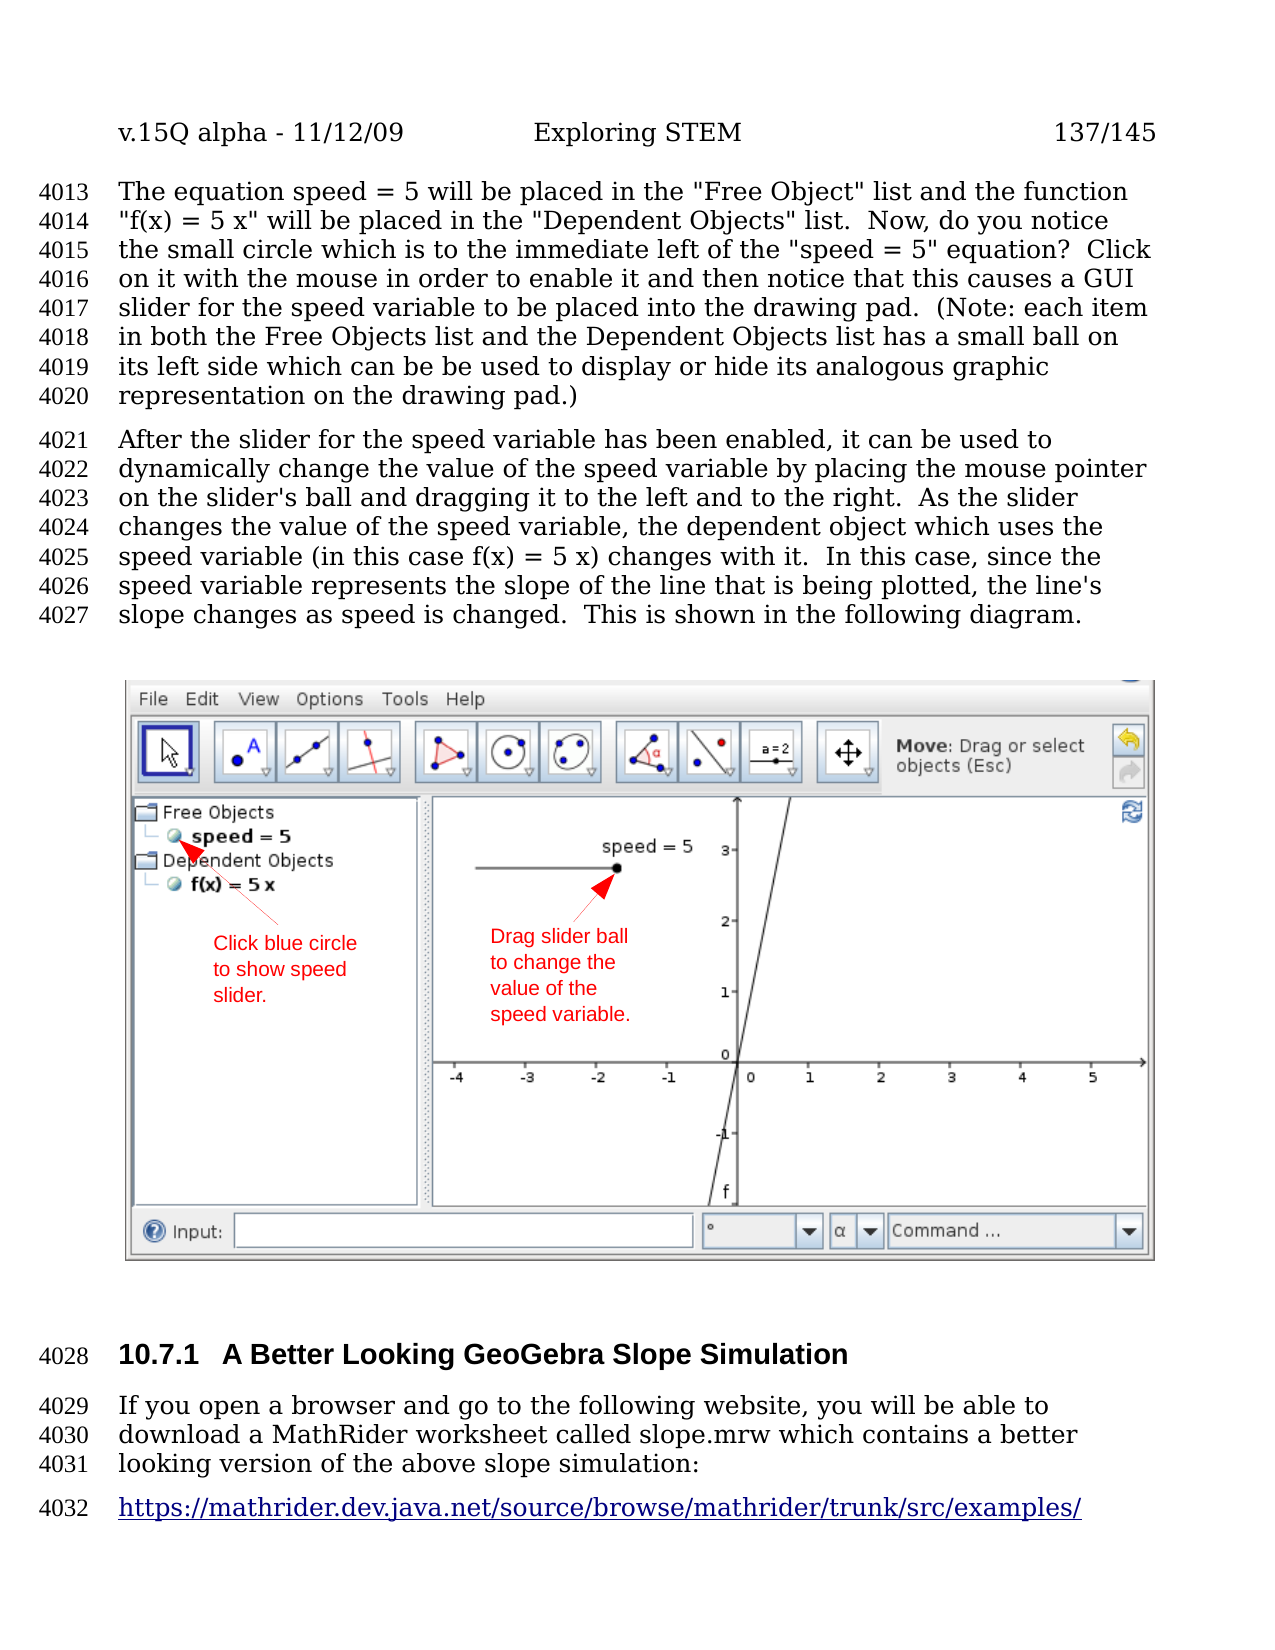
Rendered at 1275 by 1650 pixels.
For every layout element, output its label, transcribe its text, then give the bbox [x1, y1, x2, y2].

text After the slider for the speed variable has been enabled, it can be used to dynamically change the value of the speed variable by placing the mouse pointer on the slider's ball and dragging it to the left and to the right. As the slider changes the value of the speed variable, the dependent object which uses the speed variable (in this case f(x) = 5 x) changes with it. In this case, since the speed variable represents the slope of the line that is being plotted, the line's slope changes as speed is changed. This is shown in the following diagram. [118, 425, 1157, 629]
text The equation speed = 5 will be placed in the "Free Object" list and the function "f(x) = 5 x" will be placed in the "Dependent Objects" list. Now, do you notice the small circle which is to the immediate left of the "speed = 5" equation? Click on it with the mouse in order to enable it and then notice that this causes a GUI slider for the speed variable to be placed into the drawing pad. (Note: each item in both the Free Objects list and the Dependent Objects list has a small ball on its left side which can be be used to display or hide its analogous graphic representation on the drawing pad.) [118, 177, 1157, 410]
subtitle A Better Looking GeoGebra Slope Simulation [118, 1337, 1157, 1370]
text https://mathrider.dev.java.net/source/browse/mathrider/trunk/src/examples/ [118, 1494, 1157, 1523]
text If you open a browser and go to the following website, you will be able to download a MathRider worksheet called slope.mrw which contains a better looking version of the above slope simulation: [118, 1391, 1157, 1479]
